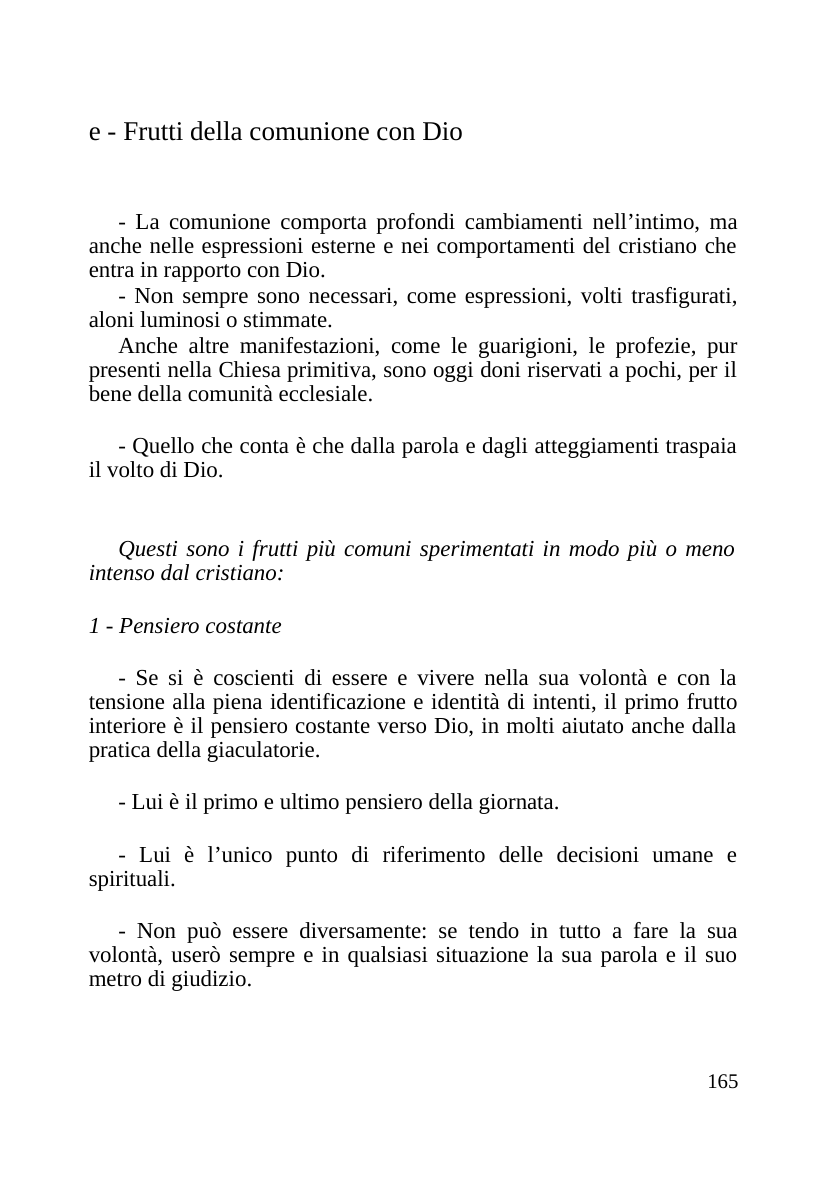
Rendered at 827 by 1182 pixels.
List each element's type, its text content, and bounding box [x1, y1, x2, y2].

text Questi sono i frutti più comuni sperimentati in modo più o meno intenso dal cristiano: [88, 535, 738, 585]
subtitle e - Frutti della comunione con Dio [88, 115, 738, 146]
text 1 - Pensiero costante [88, 612, 738, 638]
text - Non può essere diversamente: se tendo in tutto a fare la sua volontà, userò sempre e in qualsiasi situazione la sua parola e il suo metro di giudizio. [88, 918, 738, 991]
text Anche altre manifestazioni, come le guarigioni, le profezie, pur presenti nella Chiesa primitiva, sono oggi doni riservati a pochi, per il bene della comunità ecclesiale. [88, 332, 738, 406]
text - Se si è coscienti di essere e vivere nella sua volontà e con la tensione alla piena identificazione e identità di intenti, il primo frutto interiore è il pensiero costante verso Dio, in molti aiutato anche dalla pratica della giaculatorie. [88, 664, 738, 762]
text - La comunione comporta profondi cambiamenti nell’intimo, ma anche nelle espressioni esterne e nei comportamenti del cristiano che entra in rapporto con Dio. [88, 208, 738, 282]
text - Lui è l’unico punto di riferimento delle decisioni umane e spirituali. [88, 841, 738, 891]
text - Non sempre sono necessari, come espressioni, volti trasfigurati, aloni luminosi o stimmate. [88, 282, 738, 332]
text - Quello che conta è che dalla parola e dagli atteggiamenti traspaia il volto di Dio. [88, 432, 738, 483]
text - Lui è il primo e ultimo pensiero della giornata. [88, 788, 738, 815]
